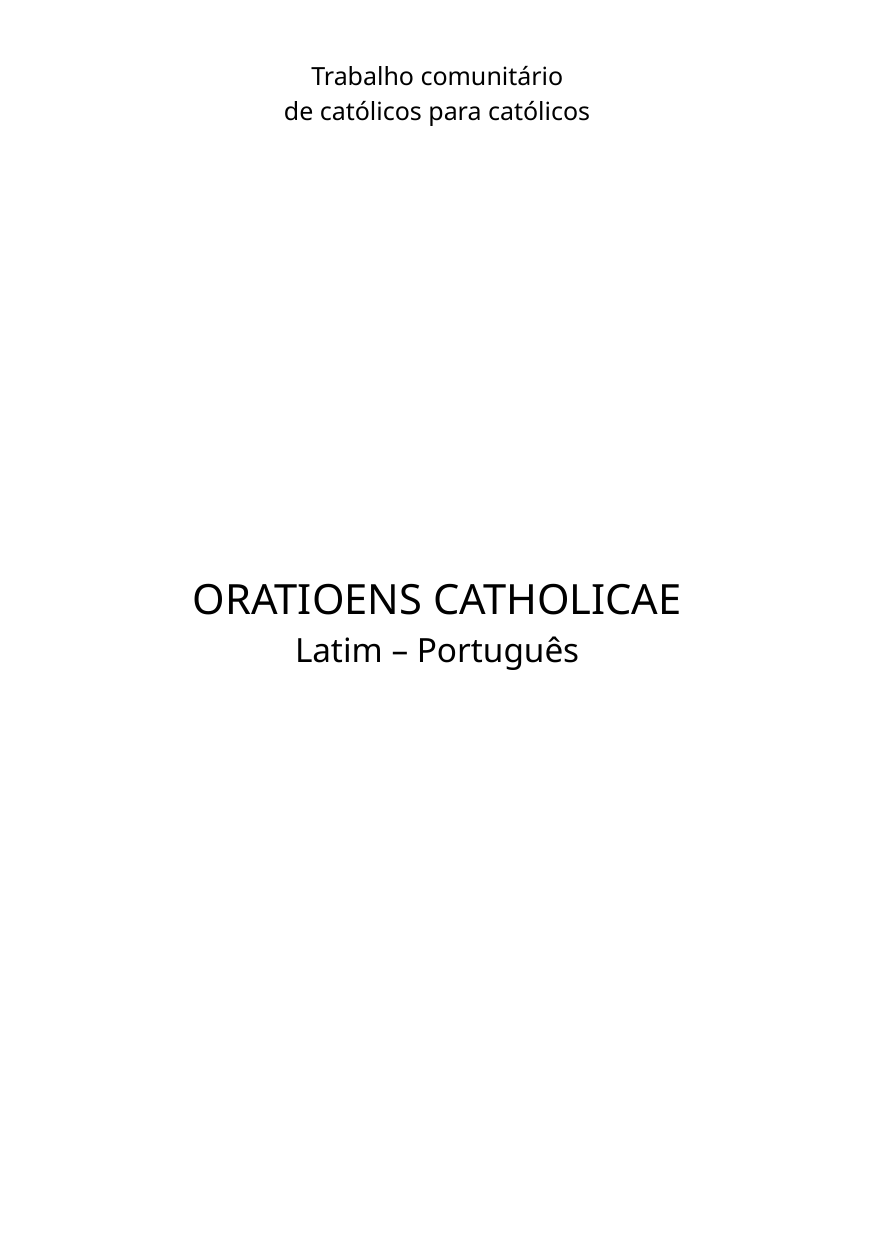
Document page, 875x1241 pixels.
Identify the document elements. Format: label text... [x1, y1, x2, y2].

text Latim – Português­ [59, 627, 815, 672]
text Trabalho comunitário [59, 59, 815, 93]
text de católicos para católicos [59, 93, 815, 127]
text ORATIOENS CATHOLICAE [59, 570, 815, 627]
